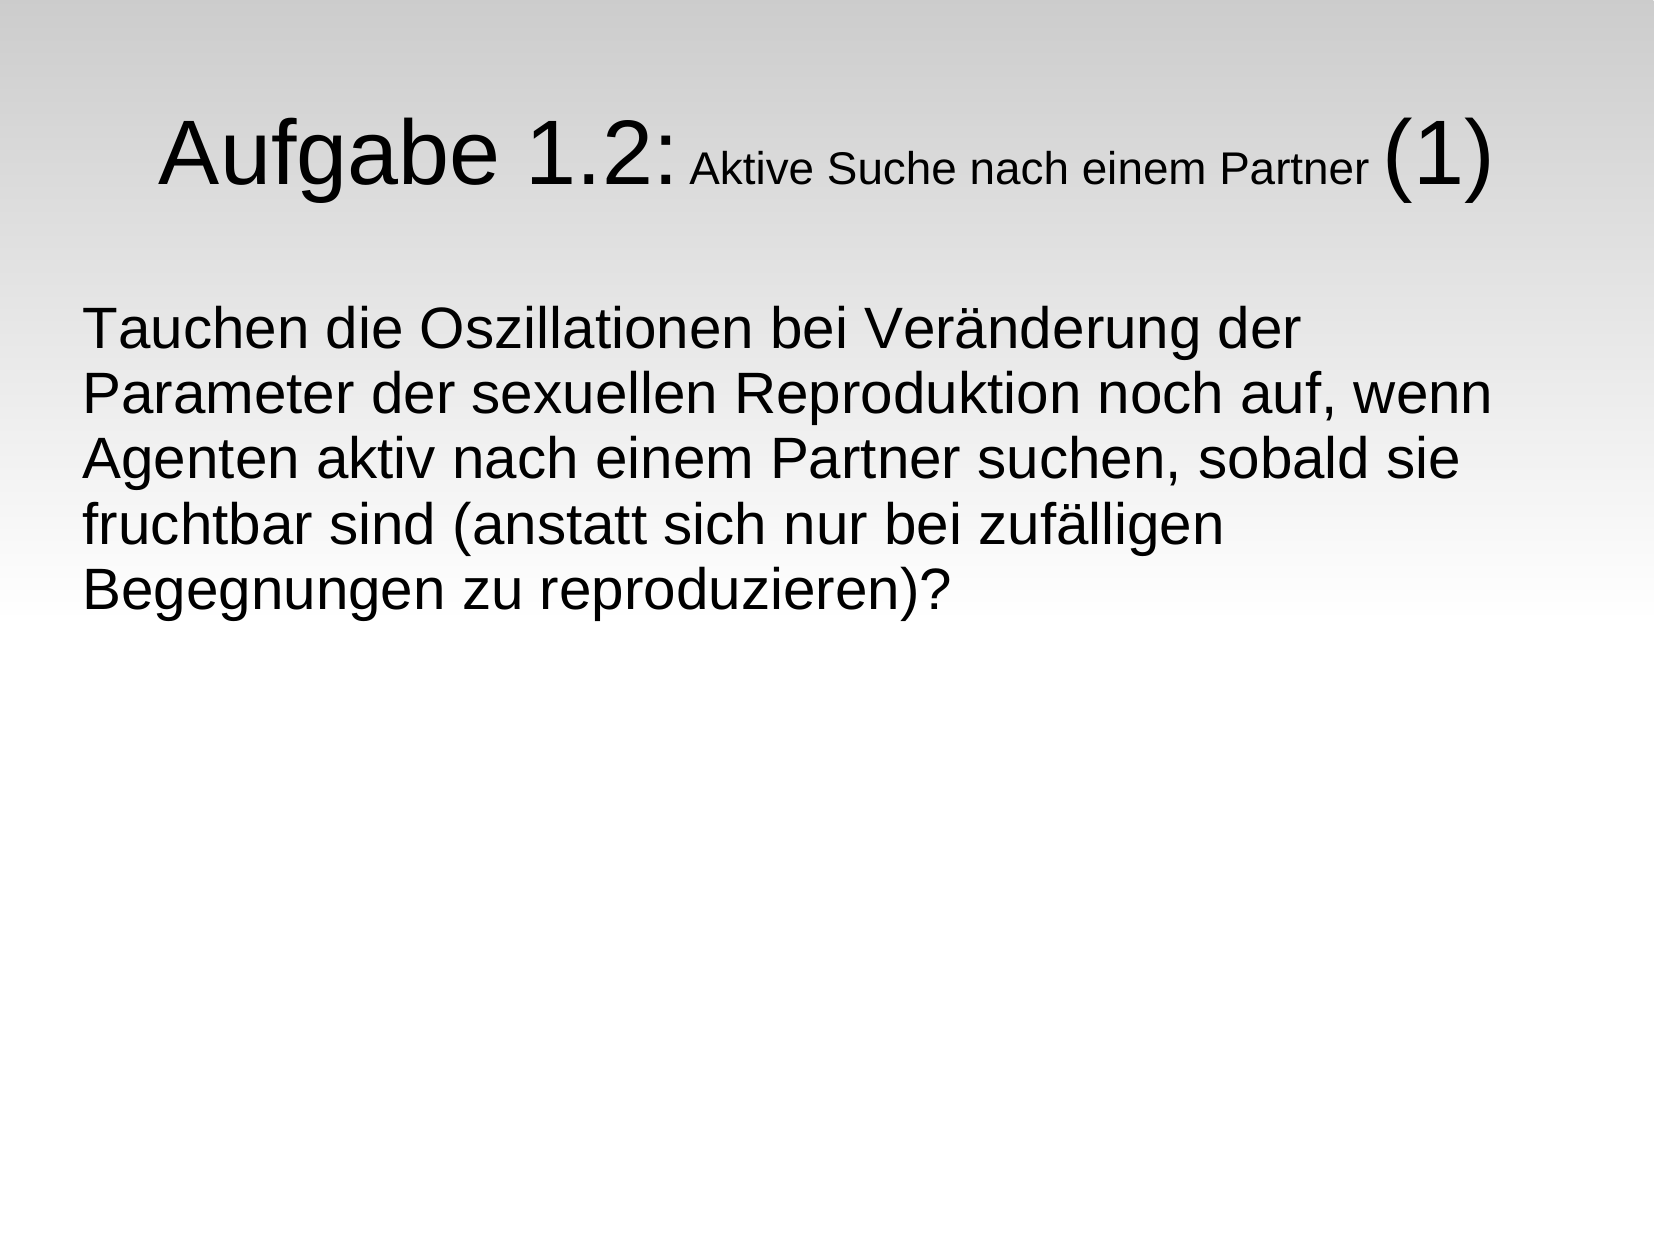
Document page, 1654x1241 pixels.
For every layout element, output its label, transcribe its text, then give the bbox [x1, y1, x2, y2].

title Aufgabe 1.2: Aktive Suche nach einem Partner (1) [82, 49, 1571, 257]
subtitle Tauchen die Oszillationen bei Veränderung der Parameter der sexuellen Reproduktion noch auf, wenn Agenten aktiv nach einem Partner suchen, sobald sie fruchtbar sind (anstatt sich nur bei zufälligen Begegnungen zu reproduzieren)? [82, 296, 1571, 622]
